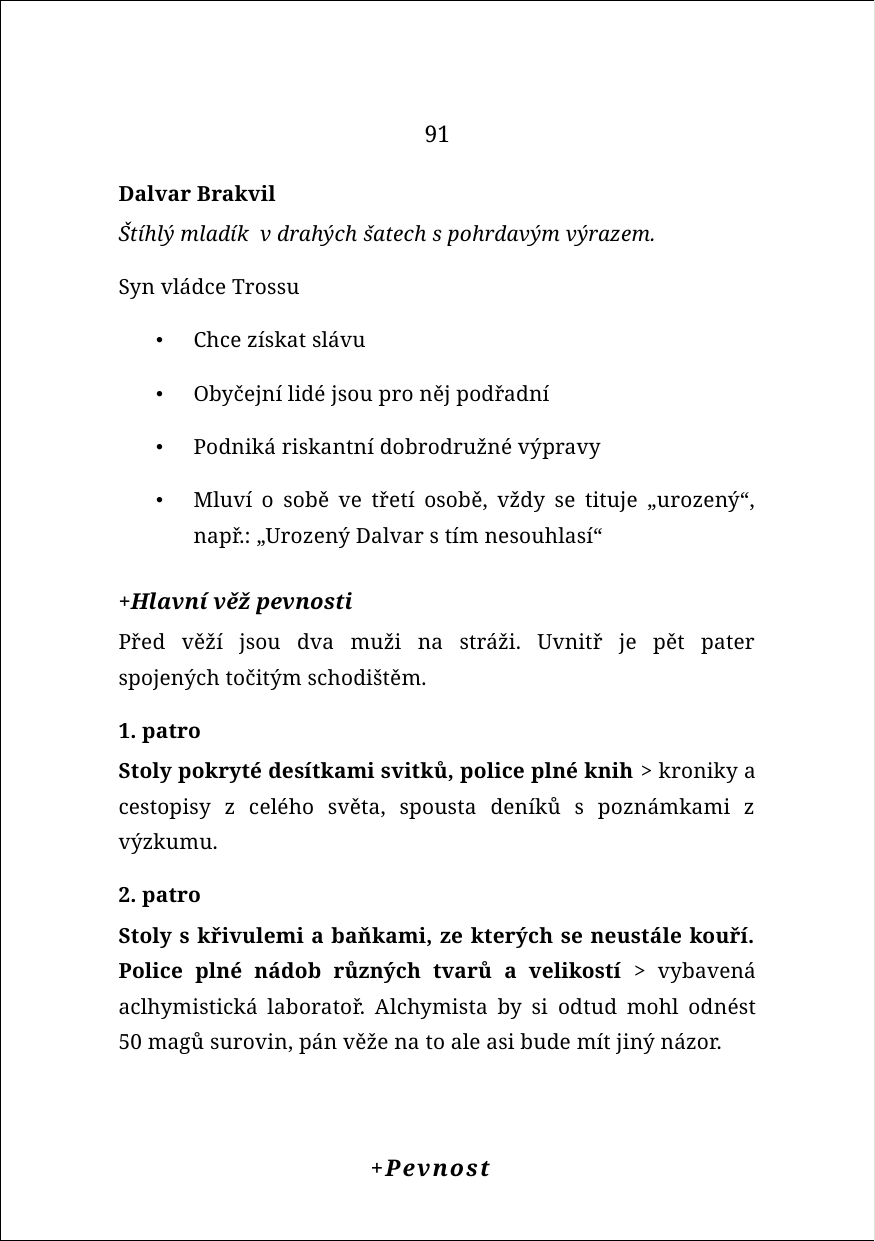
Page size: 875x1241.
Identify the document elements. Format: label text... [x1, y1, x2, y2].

text Stoly s křivulemi a baňkami, ze kterých se neustále kouří. Police plné nádob různých tvarů a velikostí > vybavená aclhymistická laboratoř. Alchymista by si odtud mohl odnést 50 magů surovin, pán věže na to ale asi bude mít jiný názor. [118, 921, 756, 1056]
list Chce získat slávu [156, 326, 756, 354]
text Syn vládce Trossu [118, 272, 756, 301]
text Štíhlý mladík v drahých šatech s pohrdavým výrazem. [118, 219, 756, 248]
list Obyčejní lidé jsou pro něj podřadní [156, 379, 756, 407]
subtitle 2. patro [118, 881, 756, 909]
subtitle +Hlavní věž pevnosti [118, 586, 756, 616]
text Stoly pokryté desítkami svitků, police plné knih > kroniky a cestopisy z celého světa, spousta deníků s poznámkami z výzkumu. [118, 756, 756, 856]
list Mluví o sobě ve třetí osobě, vždy se tituje „urozený“, např.: „Urozený Dalvar s tím nesouhlasí“ [156, 485, 756, 549]
subtitle Dalvar Brakvil [118, 179, 756, 207]
subtitle 1. patro [118, 716, 756, 744]
text Před věží jsou dva muži na stráži. Uvnitř je pět pater spojených točitým schodištěm. [118, 627, 756, 691]
list Podniká riskantní dobrodružné výpravy [156, 432, 756, 461]
